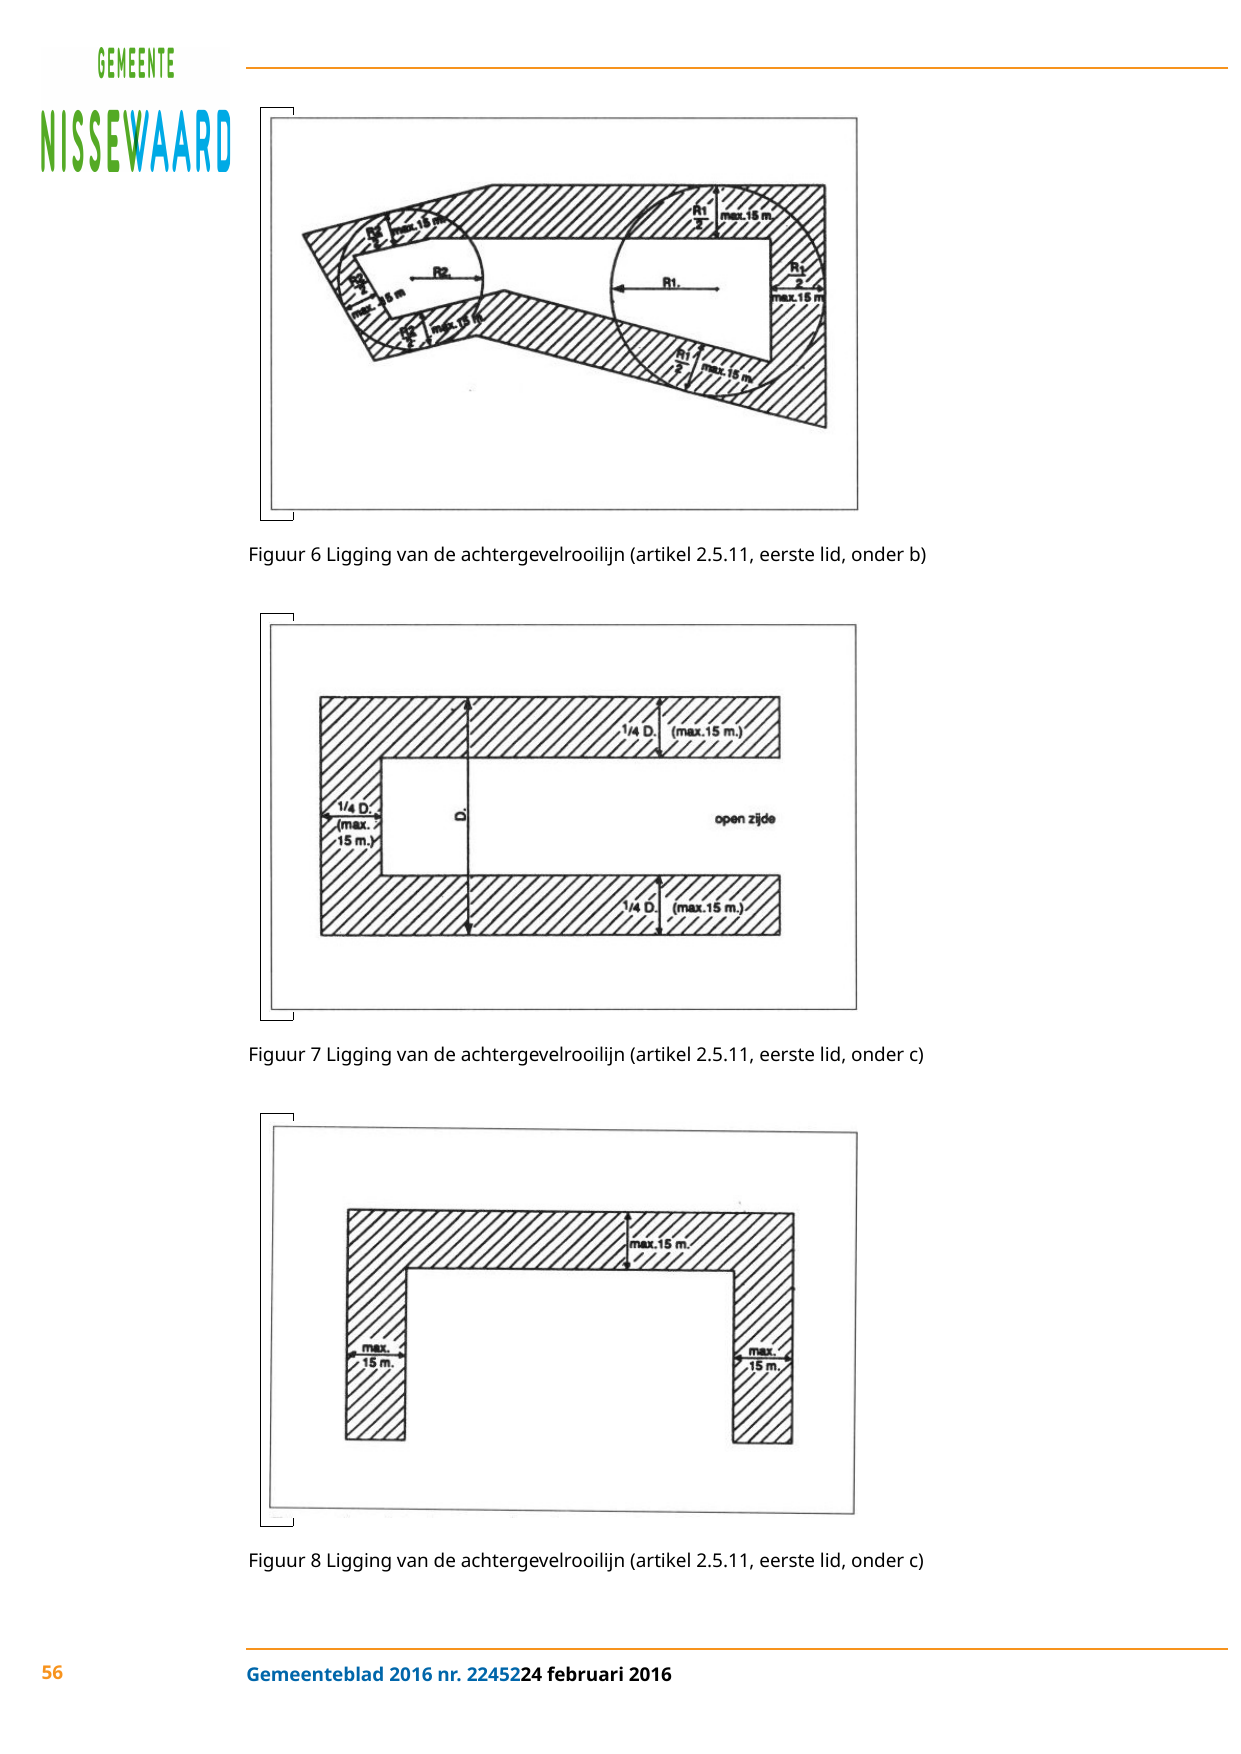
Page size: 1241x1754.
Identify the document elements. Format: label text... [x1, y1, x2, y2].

picture [200, 151, 206, 172]
picture [268, 115, 860, 512]
picture [201, 122, 206, 138]
picture [41, 47, 231, 172]
picture [176, 157, 187, 172]
text Figuur 6 Ligging van de achtergevelrooilijn (artikel 2.5.11, eerste lid, onder b) [248, 542, 1152, 567]
picture [222, 122, 227, 160]
text Figuur 8 Ligging van de achtergevelrooilijn (artikel 2.5.11, eerste lid, onder c) [248, 1548, 1152, 1573]
picture [268, 621, 860, 1012]
picture [154, 157, 165, 172]
picture [268, 1121, 860, 1518]
text Figuur 7 Ligging van de achtergevelrooilijn (artikel 2.5.11, eerste lid, onder c) [248, 1042, 1152, 1067]
